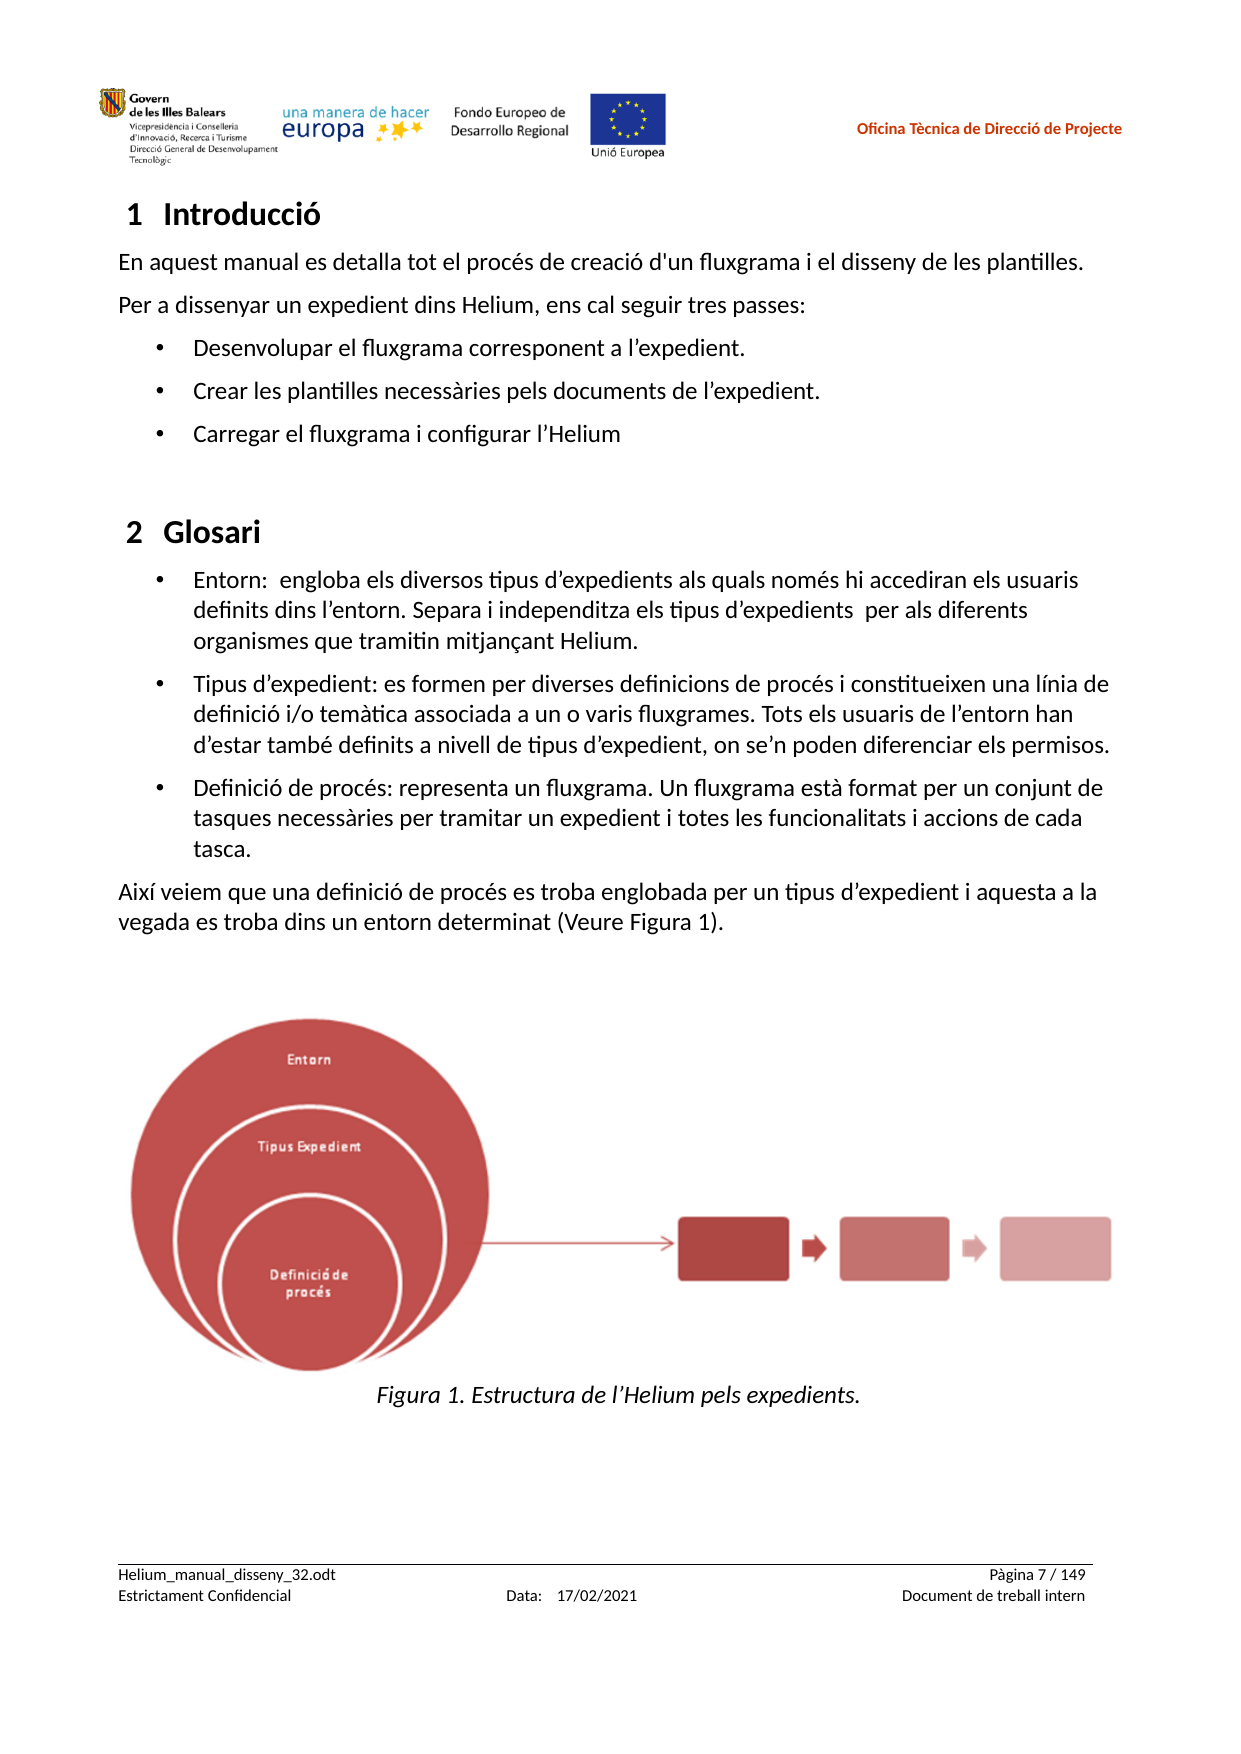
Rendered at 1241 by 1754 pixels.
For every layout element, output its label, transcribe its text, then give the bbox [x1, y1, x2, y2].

text En aquest manual es detalla tot el procés de creació d'un fluxgrama i el disseny de les plantilles. [118, 246, 1122, 277]
picture [99, 87, 668, 166]
list Tipus d’expedient: es formen per diverses definicions de procés i constitueixen una línia de definició i/o temàtica associada a un o varis fluxgrames. Tots els usuaris de l’entorn han d’estar també definits a nivell de tipus d’expedient, on se’n poden diferenciar els permisos. [156, 668, 1122, 759]
list Definició de procés: representa un fluxgrama. Un fluxgrama està format per un conjunt de tasques necessàries per tramitar un expedient i totes les funcionalitats i accions de cada tasca. [156, 772, 1122, 863]
list Entorn: engloba els diversos tipus d’expedients als quals només hi accediran els usuaris definits dins l’entorn. Separa i independitza els tipus d’expedients per als diferents organismes que tramitin mitjançant Helium. [156, 564, 1122, 655]
list Carregar el fluxgrama i configurar l’Helium [156, 418, 1122, 449]
subtitle Glosari [118, 510, 1122, 551]
list Crear les plantilles necessàries pels documents de l’expedient. [156, 375, 1122, 406]
text Per a dissenyar un expedient dins Helium, ens cal seguir tres passes: [118, 289, 1122, 320]
subtitle Introducció [118, 193, 1122, 234]
text Figura 1. Estructura de l’Helium pels expedients. [118, 1380, 1122, 1410]
picture [118, 1005, 1123, 1380]
list Desenvolupar el fluxgrama corresponent a l’expedient. [156, 332, 1122, 363]
text Així veiem que una definició de procés es troba englobada per un tipus d’expedient i aquesta a la vegada es troba dins un entorn determinat (Veure Figura 1). [118, 876, 1122, 937]
